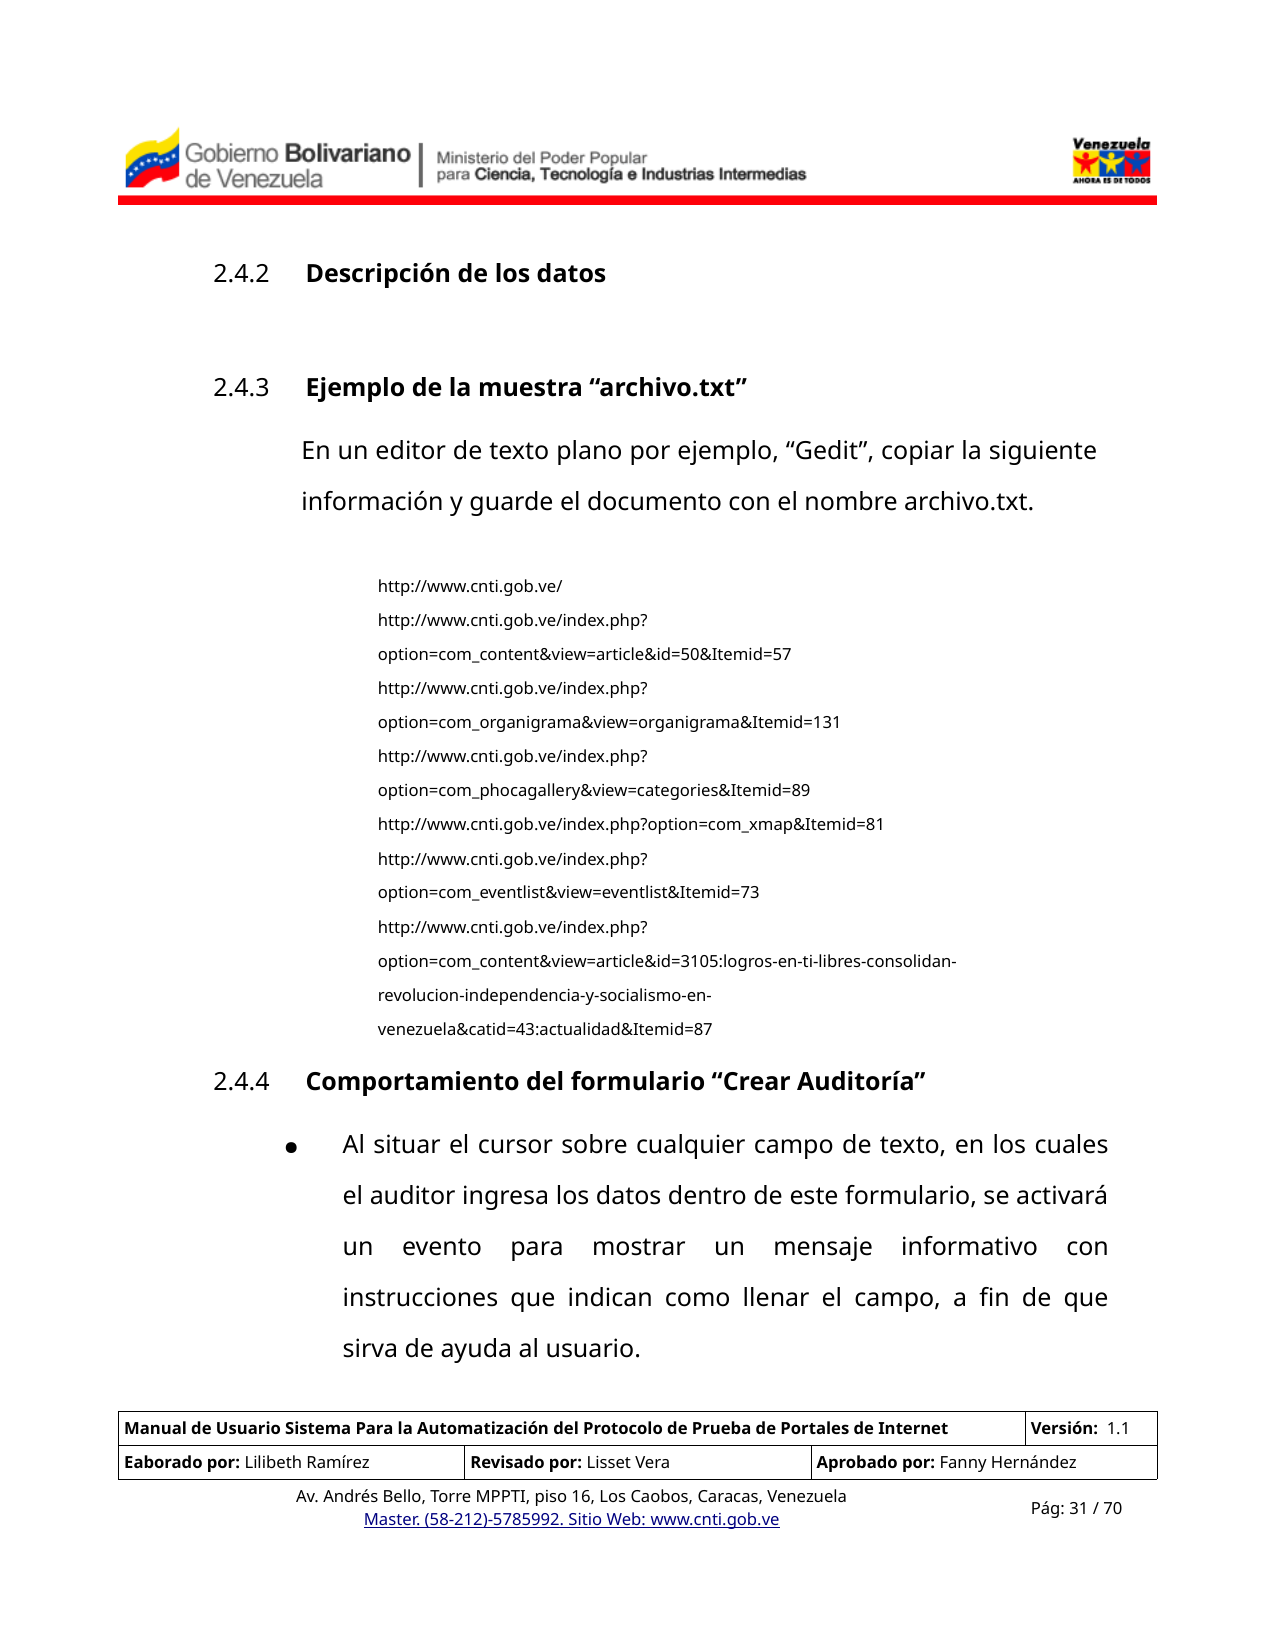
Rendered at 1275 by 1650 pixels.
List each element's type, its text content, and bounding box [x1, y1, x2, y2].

text En un editor de texto plano por ejemplo, “Gedit”, copiar la siguiente información y guarde el documento con el nombre archivo.txt. [301, 433, 1098, 518]
list Al situar el cursor sobre cualquier campo de texto, en los cuales el auditor ingresa los datos dentro de este formulario, se activará un evento para mostrar un mensaje informativo con instrucciones que indican como llenar el campo, a fin de que sirva de ayuda al usuario. [283, 1127, 1109, 1365]
picture [118, 119, 1157, 205]
subtitle Descripción de los datos [118, 255, 1157, 289]
table_header http://www.cnti.gob.ve/ http://www.cnti.gob.ve/index.php?option=com_content&view=article&id=50&Itemid=57 http://www.cnti.gob.ve/index.php?option=com_organigrama&view=organigrama&Itemid=131 http://www.cnti.gob.ve/index.php?option=com_phocagallery&view=categories&Itemid=89 http://www.cnti.gob.ve/index.php?option=com_xmap&Itemid=81 http://www.cnti.gob.ve/index.php?option=com_eventlist&view=eventlist&Itemid=73 http://www.cnti.gob.ve/index.php?option=com_content&view=article&id=3105:logros-en-ti-libres-consolidan-revolucion-independencia-y-socialismo-en-venezuela&catid=43:actualidad&Itemid=87 [236, 569, 1039, 1046]
subtitle Comportamiento del formulario “Crear Auditoría” [118, 1064, 1157, 1098]
subtitle Ejemplo de la muestra “archivo.txt” [118, 370, 1157, 404]
